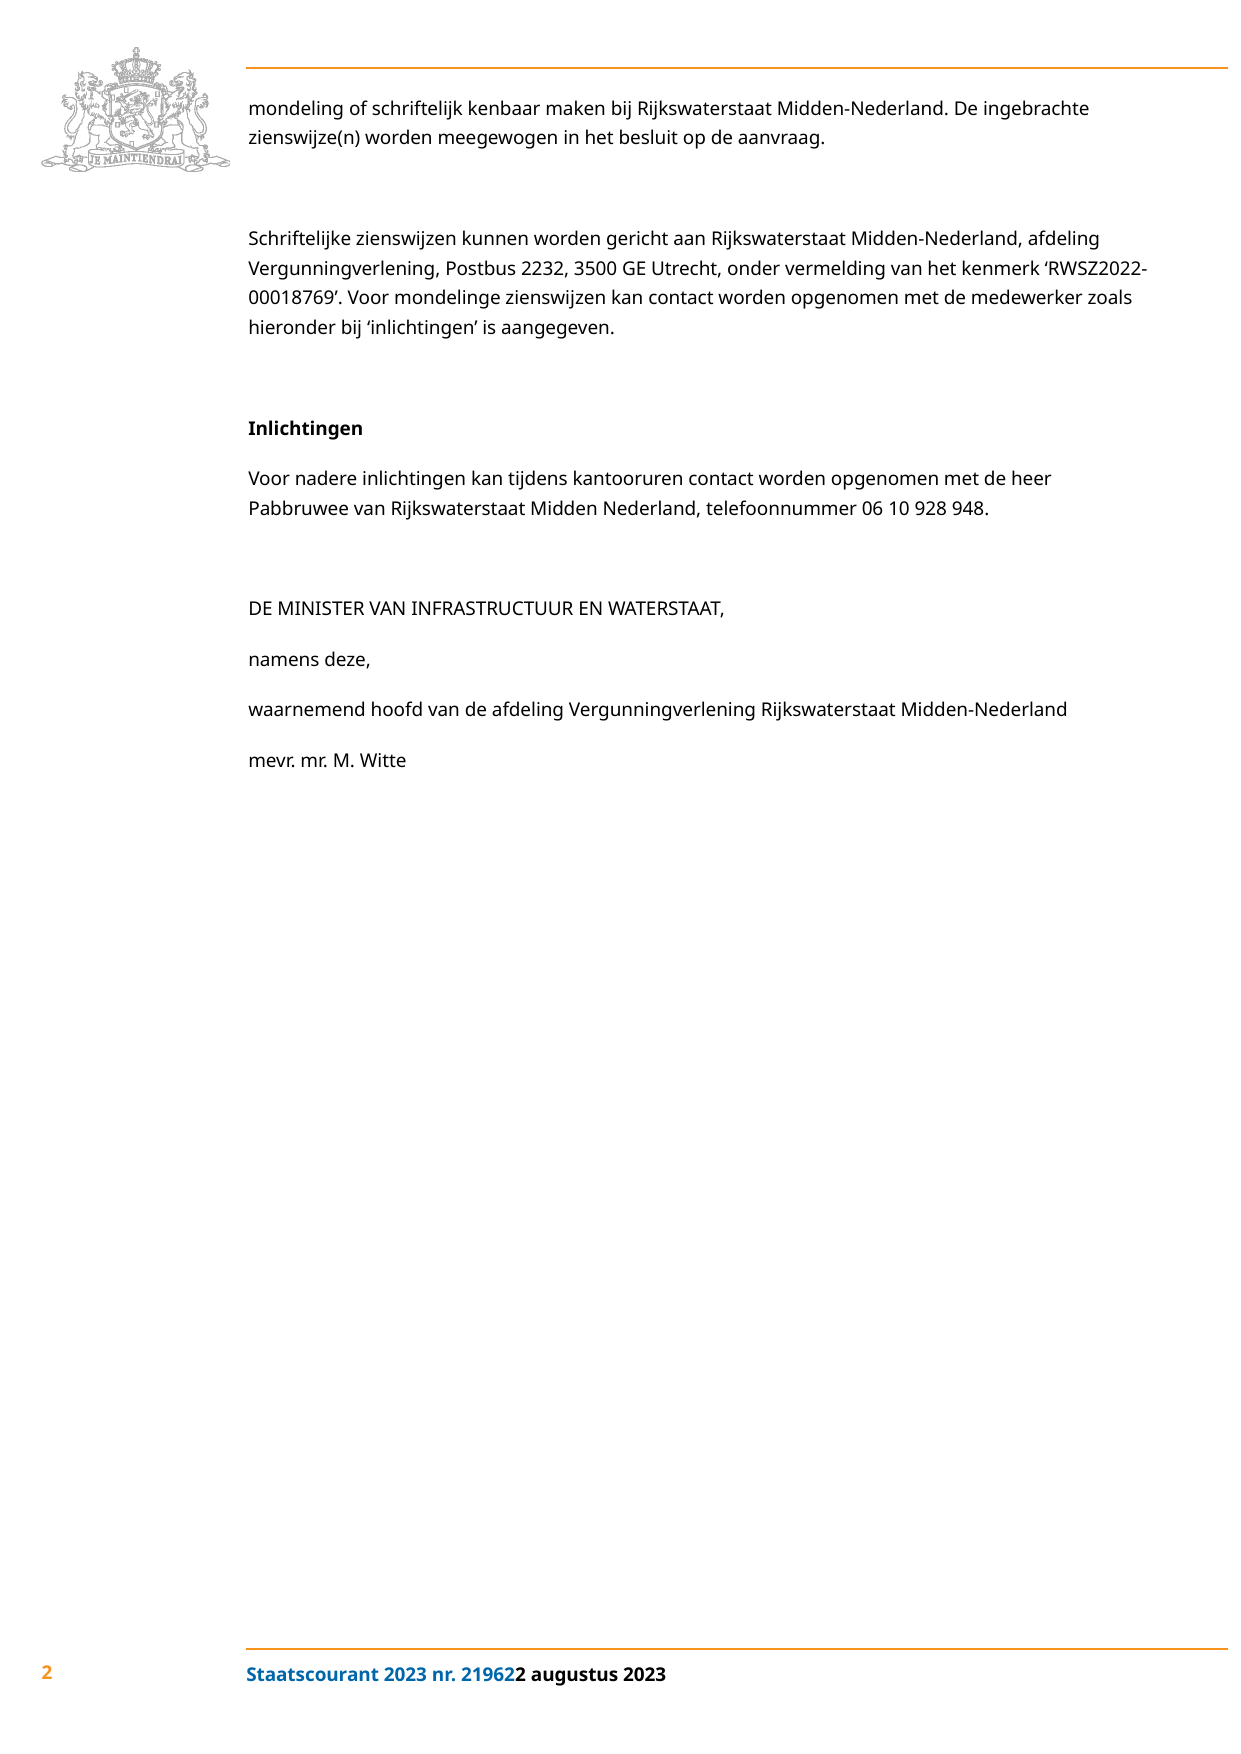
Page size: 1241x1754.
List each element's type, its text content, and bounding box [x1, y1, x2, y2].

text Voor nadere inlichtingen kan tijdens kantooruren contact worden opgenomen met de heer Pabbruwee van Rijkswaterstaat Midden Nederland, telefoonnummer 06 10 928 948. [248, 465, 1152, 521]
text mevr. mr. M. Witte [248, 747, 1152, 773]
text Schriftelijke zienswijzen kunnen worden gericht aan Rijkswaterstaat Midden-Nederland, afdeling Vergunningverlening, Postbus 2232, 3500 GE Utrecht, onder vermelding van het kenmerk ‘RWSZ2022-00018769’. Voor mondelinge zienswijzen kan contact worden opgenomen met de medewerker zoals hieronder bij ‘inlichtingen’ is aangegeven. [248, 225, 1152, 340]
text waarnemend hoofd van de afdeling Vergunningverlening Rijkswaterstaat Midden-Nederland [248, 696, 1152, 722]
text DE MINISTER VAN INFRASTRUCTUUR EN WATERSTAAT, [248, 596, 1152, 621]
text mondeling of schriftelijk kenbaar maken bij Rijkswaterstaat Midden-Nederland. De ingebrachte zienswijze(n) worden meegewogen in het besluit op de aanvraag. [248, 95, 1152, 150]
text Inlichtingen [248, 415, 1152, 441]
text namens deze, [248, 646, 1152, 672]
picture [41, 47, 231, 172]
